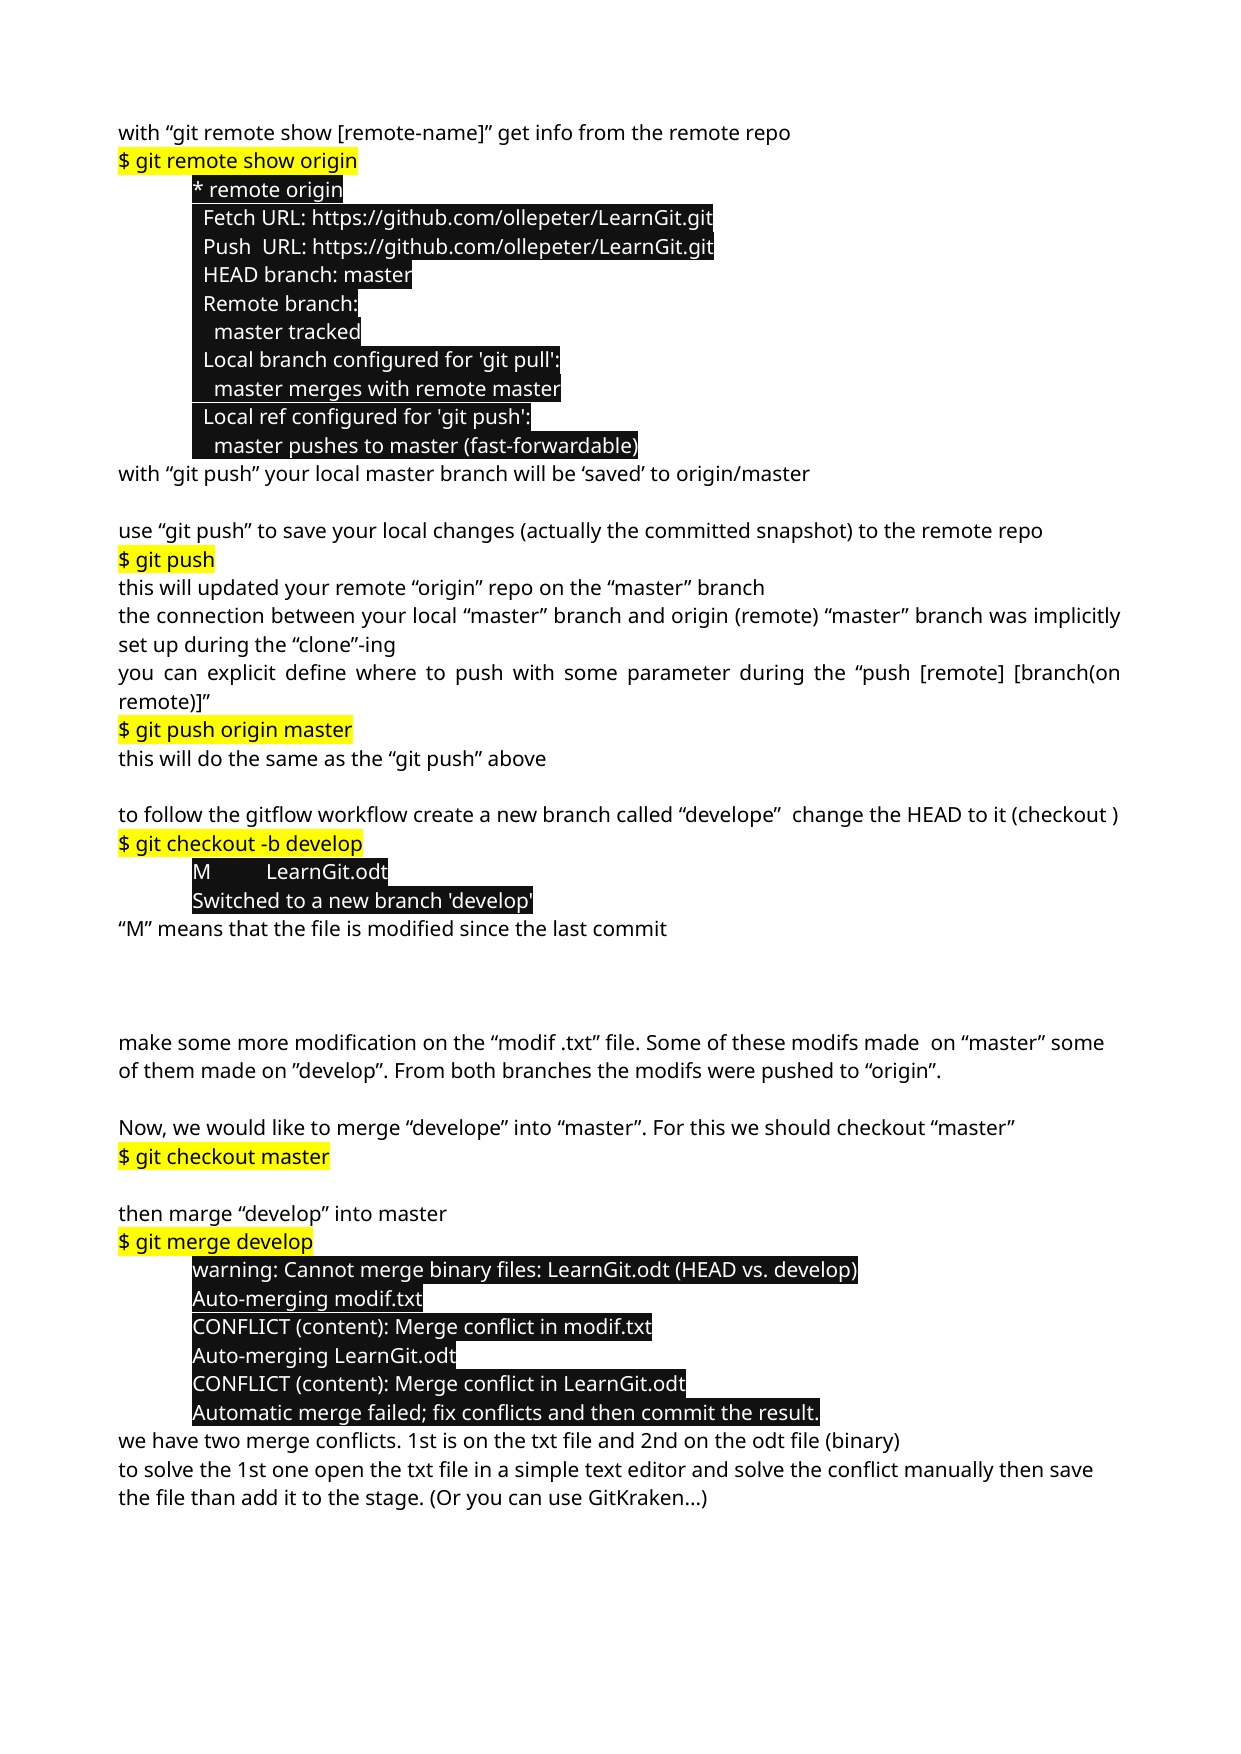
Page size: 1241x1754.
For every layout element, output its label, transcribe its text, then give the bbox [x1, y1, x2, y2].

text to follow the gitflow workflow create a new branch called “develope” change the HEAD to it (checkout ) [118, 801, 1122, 829]
text Local branch configured for 'git pull': [192, 346, 1122, 374]
text $ git remote show origin [118, 147, 1122, 175]
text with “git remote show [remote-name]” get info from the remote repo [118, 118, 1122, 147]
text Automatic merge failed; fix conflicts and then commit the result. [192, 1398, 1122, 1426]
text master pushes to master (fast-forwardable) [192, 431, 1122, 459]
text make some more modification on the “modif .txt” file. Some of these modifs made on “master” some of them made on ”develop”. From both branches the modifs were pushed to “origin”. [118, 1028, 1122, 1085]
text $ git merge develop [118, 1227, 1122, 1256]
text this will do the same as the “git push” above [118, 744, 1122, 772]
text master tracked [192, 317, 1122, 346]
text Fetch URL: https://github.com/ollepeter/LearnGit.git [192, 203, 1122, 232]
text warning: Cannot merge binary files: LearnGit.odt (HEAD vs. develop) [192, 1256, 1122, 1284]
text Local ref configured for 'git push': [192, 402, 1122, 431]
text * remote origin [192, 175, 1122, 203]
text $ git checkout -b develop [118, 829, 1122, 857]
text $ git checkout master [118, 1142, 1122, 1170]
text master merges with remote master [192, 374, 1122, 402]
text Push URL: https://github.com/ollepeter/LearnGit.git [192, 232, 1122, 260]
text $ git push origin master [118, 715, 1122, 744]
text $ git push [118, 545, 1122, 573]
text with “git push” your local master branch will be ‘saved’ to origin/master [118, 459, 1122, 488]
text CONFLICT (content): Merge conflict in modif.txt [192, 1312, 1122, 1341]
text Now, we would like to merge “develope” into “master”. For this we should checkout “master” [118, 1113, 1122, 1142]
text use “git push” to save your local changes (actually the committed snapshot) to the remote repo [118, 516, 1122, 545]
text this will updated your remote “origin” repo on the “master” branch [118, 573, 1122, 602]
text then marge “develop” into master [118, 1199, 1122, 1227]
text to solve the 1st one open the txt file in a simple text editor and solve the conflict manually then save the file than add it to the stage. (Or you can use GitKraken...) [118, 1455, 1122, 1512]
text we have two merge conflicts. 1st is on the txt file and 2nd on the odt file (binary) [118, 1426, 1122, 1455]
text Switched to a new branch 'develop' [192, 886, 1122, 914]
text CONFLICT (content): Merge conflict in LearnGit.odt [192, 1369, 1122, 1398]
text the connection between your local “master” branch and origin (remote) “master” branch was implicitly set up during the “clone”-ing [118, 602, 1122, 658]
text HEAD branch: master [192, 260, 1122, 289]
text Remote branch: [192, 289, 1122, 317]
text you can explicit define where to push with some parameter during the “push [remote] [branch(on remote)]” [118, 658, 1122, 715]
text Auto-merging LearnGit.odt [192, 1341, 1122, 1369]
text “M” means that the file is modified since the last commit [118, 914, 1122, 943]
text Auto-merging modif.txt [192, 1284, 1122, 1312]
text M LearnGit.odt [192, 857, 1122, 886]
